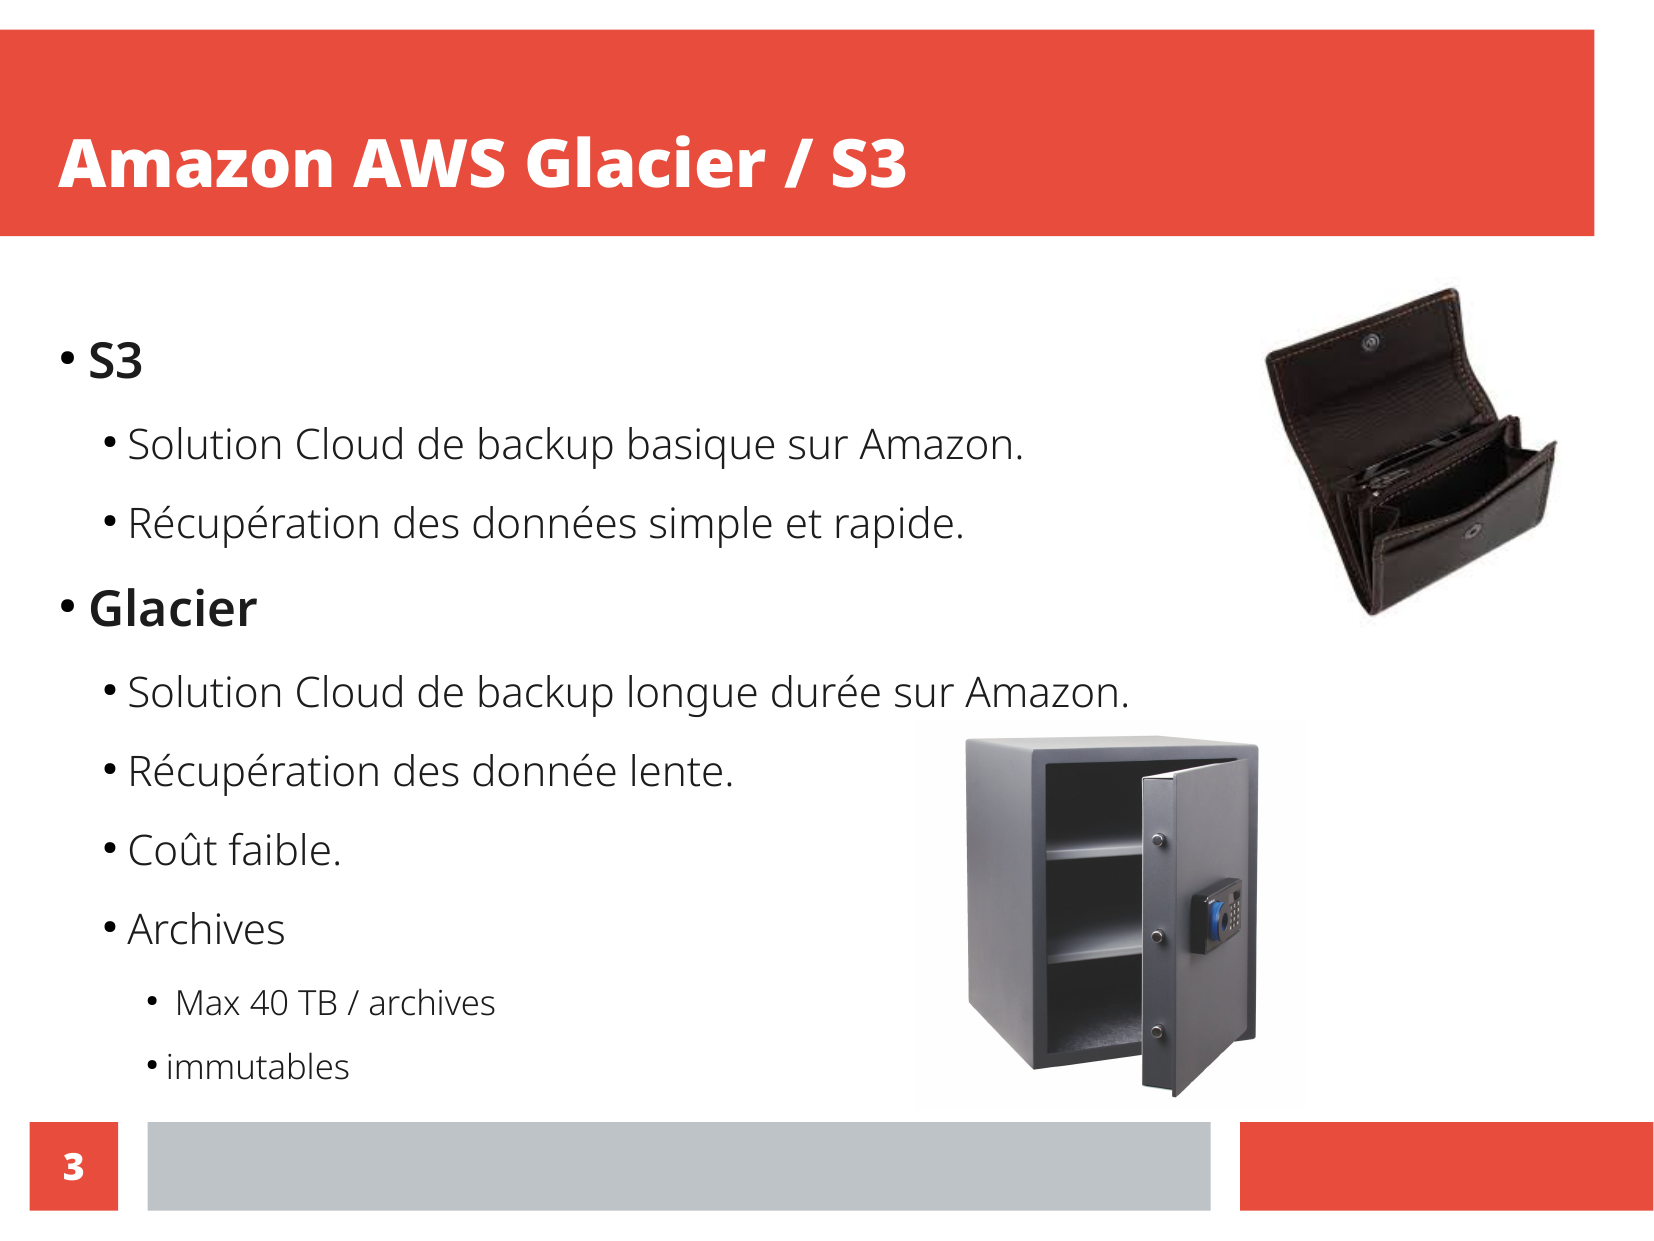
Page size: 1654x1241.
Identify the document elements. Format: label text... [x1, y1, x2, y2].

list S3 Solution Cloud de backup basique sur Amazon. Récupération des données simple et rapide. Glacier Solution Cloud de backup longue durée sur Amazon. Récupération des donnée lente. Coût faible. Archives Max 40 TB / archives immutables [59, 324, 1565, 1093]
title Amazon AWS Glacier / S3 [59, 59, 1595, 207]
picture [915, 719, 1306, 1111]
picture [1260, 240, 1564, 646]
